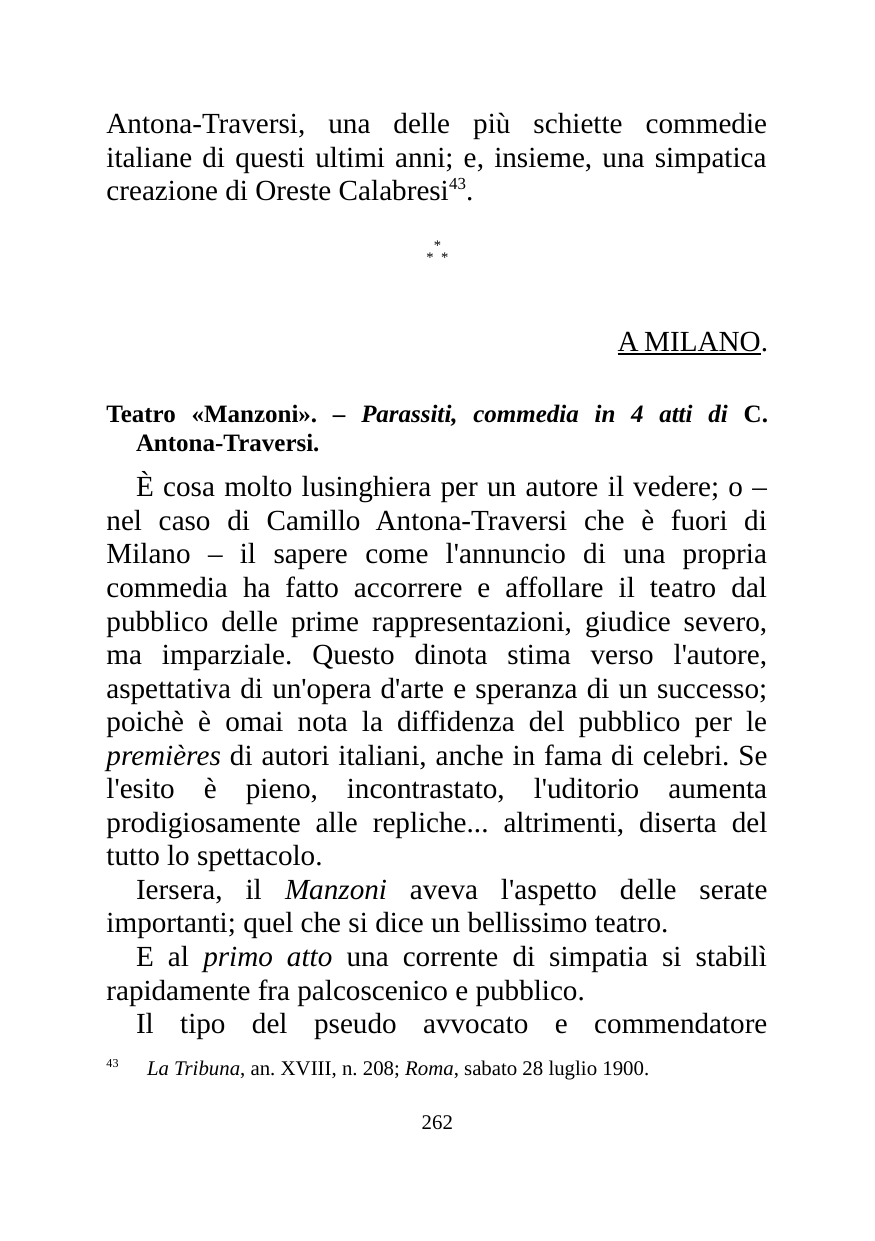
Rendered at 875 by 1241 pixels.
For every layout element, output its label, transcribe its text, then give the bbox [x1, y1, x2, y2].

text È cosa molto lusinghiera per un autore il vedere; o – nel caso di Camillo Antona-Traversi che è fuori di Milano – il sapere come l'annuncio di una propria commedia ha fatto accorrere e affollare il teatro dal pubblico delle prime rappresentazioni, giudice severo, ma imparziale. Questo dinota stima verso l'autore, aspettativa di un'opera d'arte e speranza di un successo; poichè è omai nota la diffidenza del pubblico per le premières di autori italiani, anche in fama di celebri. Se l'esito è pieno, incontrastato, l'uditorio aumenta prodigiosamente alle repliche... altrimenti, diserta del tutto lo spettacolo. [106, 469, 768, 872]
text *** [106, 236, 768, 265]
text E al primo atto una corrente di simpatia si stabilì rapidamente fra palcoscenico e pubblico. [106, 939, 768, 1006]
text A MILANO. [106, 324, 768, 358]
text Antona-Traversi, una delle più schiette commedie italiane di questi ultimi anni; e, insieme, una simpatica creazione di Oreste Calabresi. [106, 106, 768, 207]
text Il tipo del pseudo avvocato e commendatore [106, 1006, 768, 1040]
text La Tribuna, an. XVIII, n. 208; Roma, sabato 28 luglio 1900. [106, 1056, 768, 1080]
text Iersera, il Manzoni aveva l'aspetto delle serate importanti; quel che si dice un bellissimo teatro. [106, 872, 768, 939]
subtitle Teatro «Manzoni». – Parassiti, commedia in 4 atti di C. Antona-Traversi. [106, 399, 768, 457]
